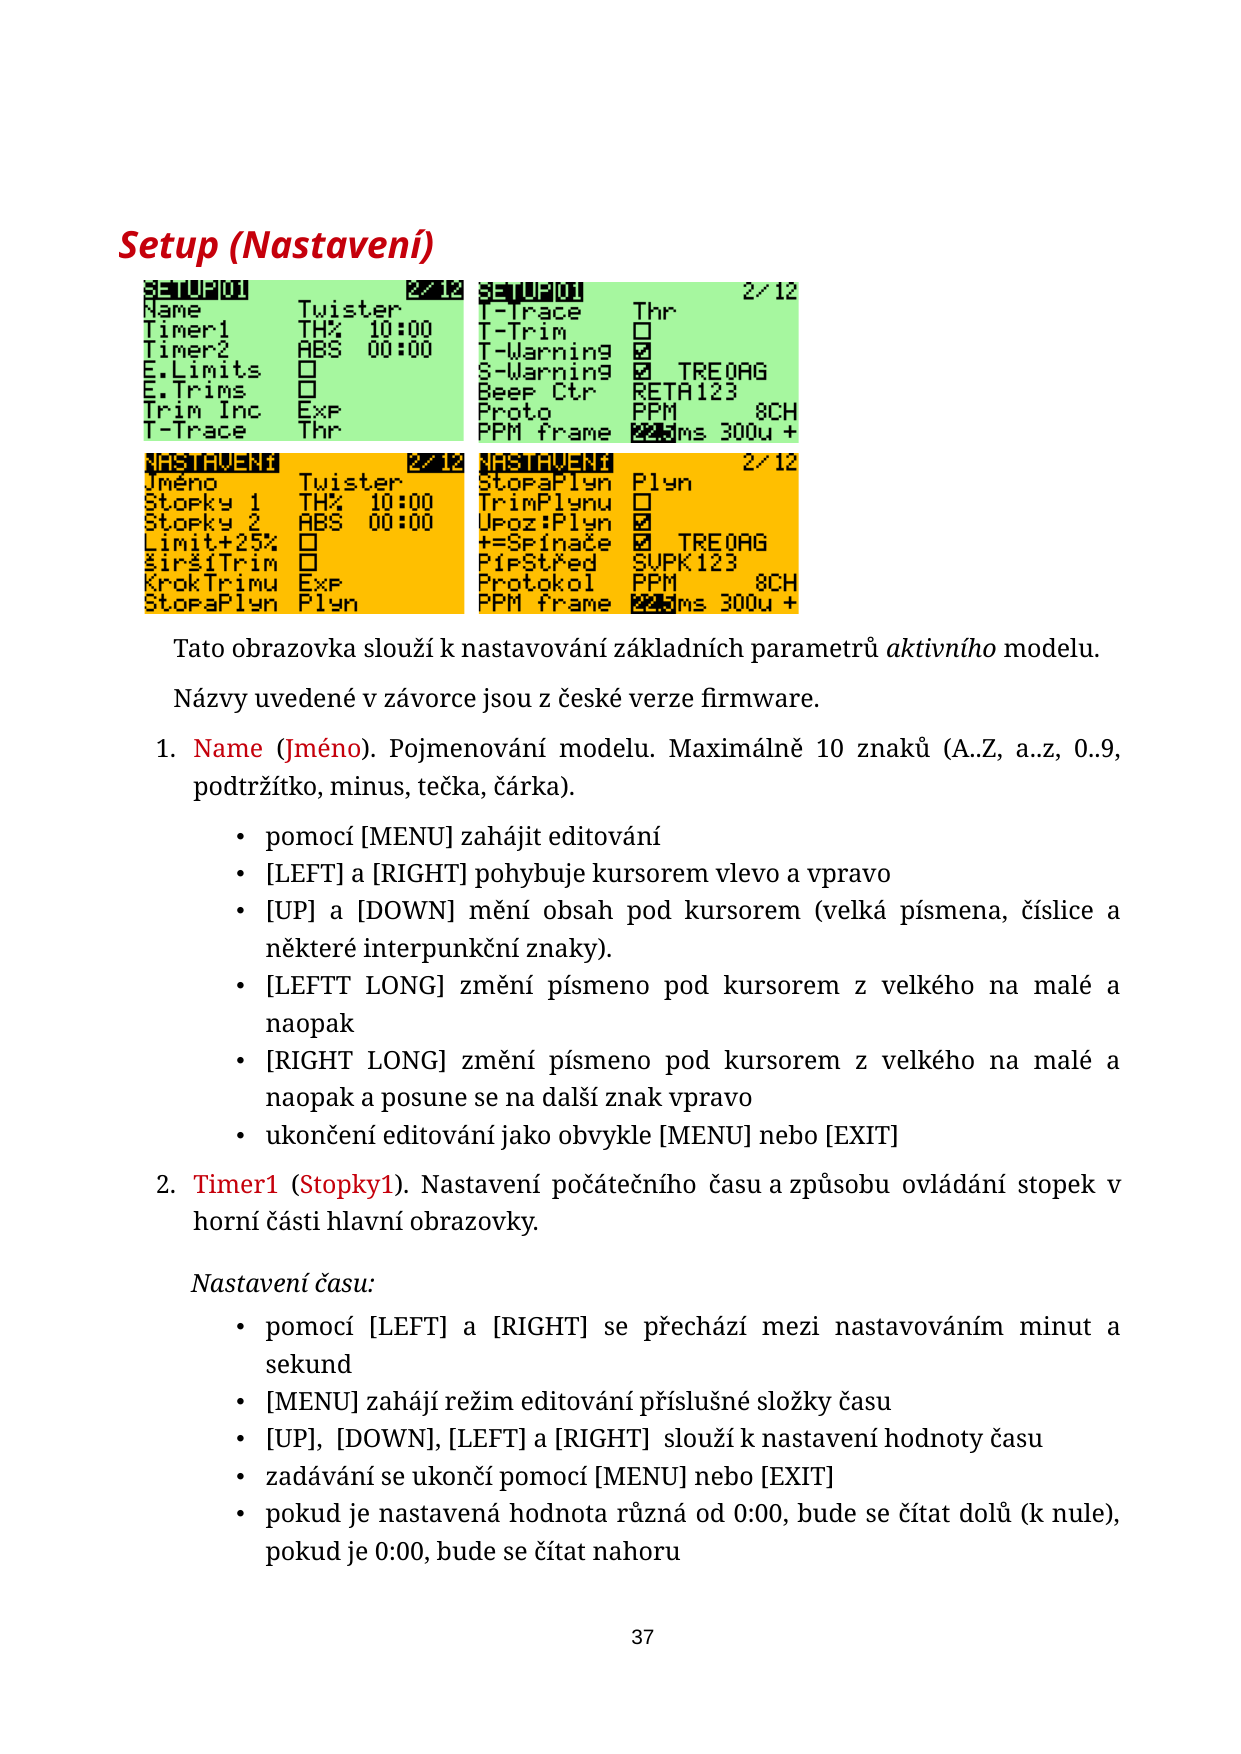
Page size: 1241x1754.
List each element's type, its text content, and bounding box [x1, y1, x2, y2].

list [RIGHT LONG] změní písmeno pod kursorem z velkého na malé a naopak a posune se na další znak vpravo [236, 1043, 1122, 1114]
list pomocí [MENU] zahájit editování [236, 818, 1122, 852]
text Nastavení času: [191, 1266, 1122, 1299]
picture [478, 282, 799, 443]
picture [143, 280, 464, 441]
list [LEFT] a [RIGHT] pohybuje kursorem vlevo a vpravo [236, 856, 1122, 890]
list [UP] a [DOWN] mění obsah pod kursorem (velká písmena, číslice a některé interpunkční znaky). [236, 893, 1122, 964]
list ukončení editování jako obvykle [MENU] nebo [EXIT] [236, 1117, 1122, 1151]
text Tato obrazovka slouží k nastavování základních parametrů aktivního modelu. [118, 293, 1122, 665]
list pomocí [LEFT] a [RIGHT] se přechází mezi nastavováním minut a sekund [236, 1309, 1122, 1380]
subtitle Setup (Nastavení) [118, 218, 1122, 269]
list Name (Jméno). Pojmenování modelu. Maximálně 10 znaků (A..Z, a..z, 0..9, podtr­žítko, minus, tečka, čárka). [156, 731, 1122, 802]
picture [144, 453, 465, 614]
list Timer1 (Stopky1). Nastavení počátečního času a způsobu ovládání stopek v horní části hlavní obrazovky. [156, 1167, 1122, 1238]
list [LEFTT LONG] změní písmeno pod kursorem z velkého na malé a naopak [236, 968, 1122, 1039]
list zadávání se ukončí pomocí [MENU] nebo [EXIT] [236, 1458, 1122, 1492]
list [MENU] zahájí režim editování příslušné složky času [236, 1384, 1122, 1418]
list pokud je nastavená hodnota různá od 0:00, bude se čítat dolů (k nule), pokud je 0:00, bude se čítat nahoru [236, 1496, 1122, 1567]
text Názvy uvedené v závorce jsou z české verze firmware. [118, 681, 1122, 715]
picture [478, 453, 799, 614]
list [UP], [DOWN], [LEFT] a [RIGHT] slouží k nastavení hodnoty času [236, 1421, 1122, 1455]
